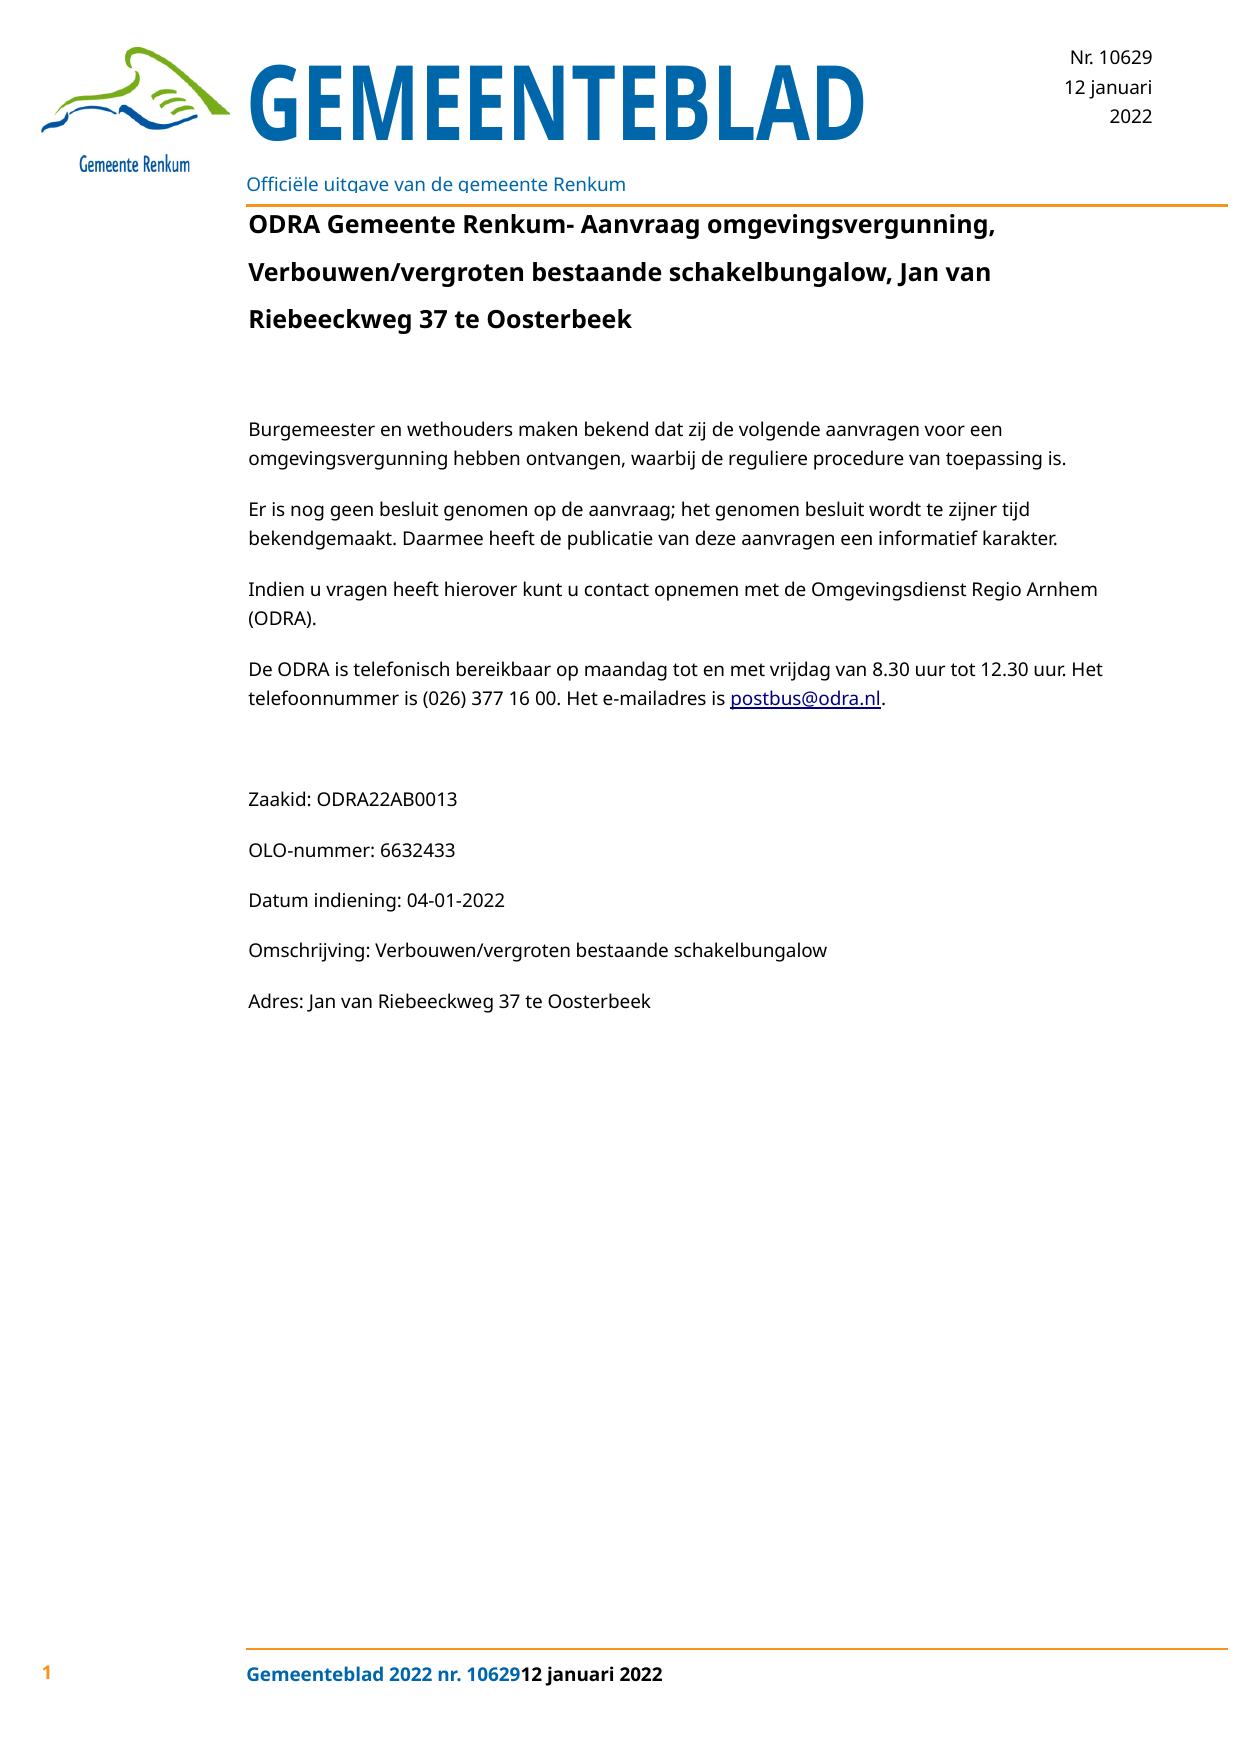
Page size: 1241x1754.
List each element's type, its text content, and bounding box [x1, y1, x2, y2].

text Indien u vragen heeft hierover kunt u contact opnemen met de Omgevingsdienst Regio Arnhem (ODRA). [248, 576, 1152, 631]
text Burgemeester en wethouders maken bekend dat zij de volgende aanvragen voor een omgevingsvergunning hebben ontvangen, waarbij de reguliere procedure van toepassing is. [248, 416, 1152, 471]
text Er is nog geen besluit genomen op de aanvraag; het genomen besluit wordt te zijner tijd bekendgemaakt. Daarmee heeft de publicatie van deze aanvragen een informatief karakter. [248, 496, 1152, 551]
text OLO-nummer: 6632433 [248, 837, 1152, 862]
text Adres: Jan van Riebeeckweg 37 te Oosterbeek [248, 988, 1152, 1014]
text ODRA Gemeente Renkum- Aanvraag omgevingsvergunning, Verbouwen/vergroten bestaande schakelbungalow, Jan van Riebeeckweg 37 te Oosterbeek [248, 207, 1152, 336]
picture [41, 47, 231, 172]
text Omschrijving: Verbouwen/vergroten bestaande schakelbungalow [248, 938, 1152, 963]
text Zaakid: ODRA22AB0013 [248, 786, 1152, 812]
text Datum indiening: 04-01-2022 [248, 887, 1152, 913]
text De ODRA is telefonisch bereikbaar op maandag tot en met vrijdag van 8.30 uur tot 12.30 uur. Het telefoonnummer is (026) 377 16 00. Het e-mailadres is postbus@odra.nl. [248, 656, 1152, 711]
